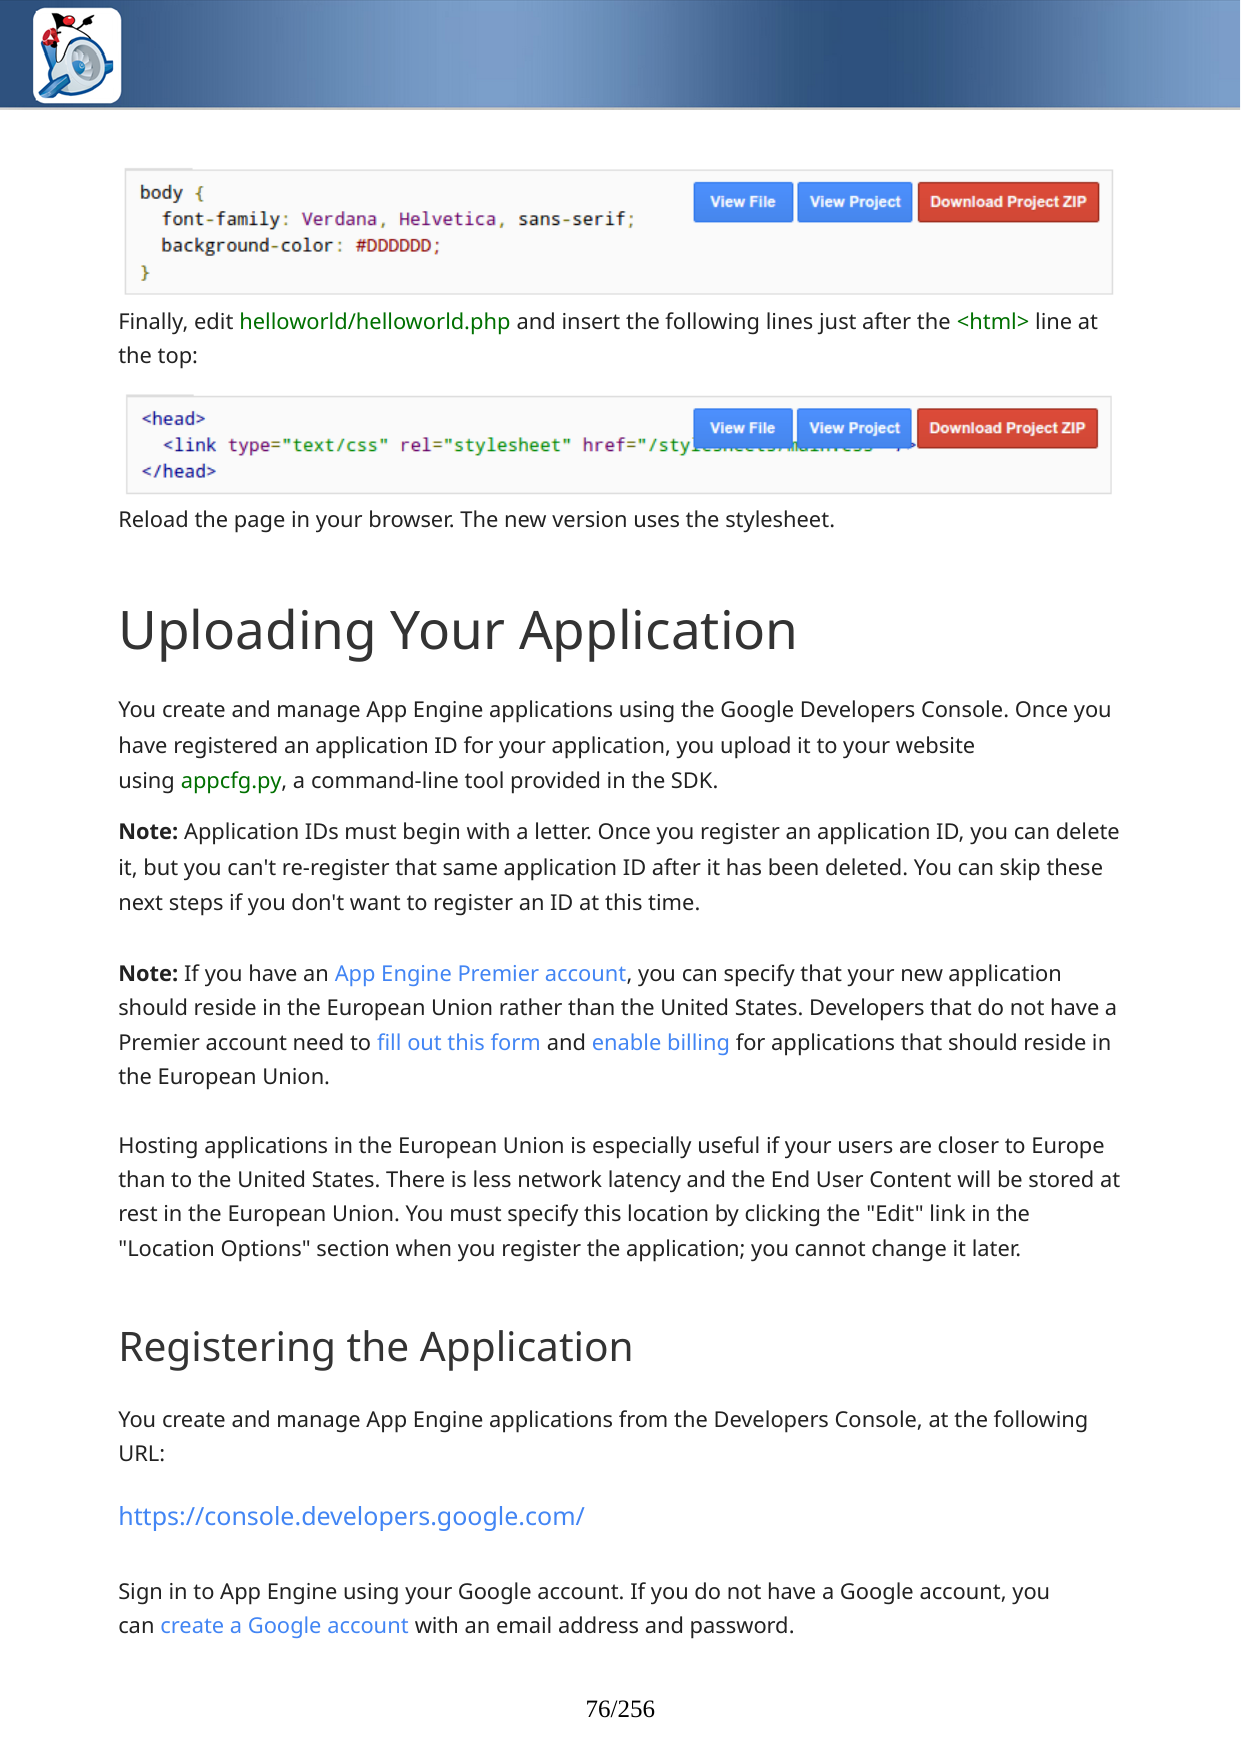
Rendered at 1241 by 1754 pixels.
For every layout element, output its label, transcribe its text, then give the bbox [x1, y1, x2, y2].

picture [118, 153, 1123, 306]
picture [0, 0, 1241, 110]
picture [118, 385, 1123, 504]
text Note: Application IDs must begin with a letter. Once you register an application ID, you can delete it, but you can't re-register that same application ID after it has been deleted. You can skip these next steps if you don't want to register an ID at this time. [118, 816, 1122, 917]
text Finally, edit helloworld/helloworld.php and insert the following lines just after the <html> line at the top: [118, 306, 1122, 370]
text Sign in to App Engine using your Google account. If you do not have a Google account, you can create a Google account with an email address and password. [118, 1571, 1122, 1640]
text You create and manage App Engine applications from the Developers Console, at the following URL: [118, 1399, 1122, 1468]
text Uploading Your Application [118, 549, 1122, 665]
text Note: If you have an App Engine Premier account, you can specify that your new application should reside in the European Union rather than the United States. Developers that do not have a Premier account need to fill out this form and enable billing for applications that should reside in the European Union. Hosting applications in the European Union is especially useful if your users are closer to Europe than to the United States. There is less network latency and the End User Content will be stored at rest in the European Union. You must specify this location by clicking the "Edit" link in the "Location Options" section when you register the application; you cannot change it later. [118, 953, 1122, 1263]
text You create and manage App Engine applications using the Google Developers Console. Once you have registered an application ID for your application, you upload it to your website using appcfg.py, a command-line tool provided in the SDK. [118, 694, 1122, 795]
text Registering the Application [118, 1278, 1122, 1373]
text Reload the page in your browser. The new version uses the stylesheet. [118, 504, 1122, 534]
text https://console.developers.google.com/ [118, 1499, 1122, 1533]
